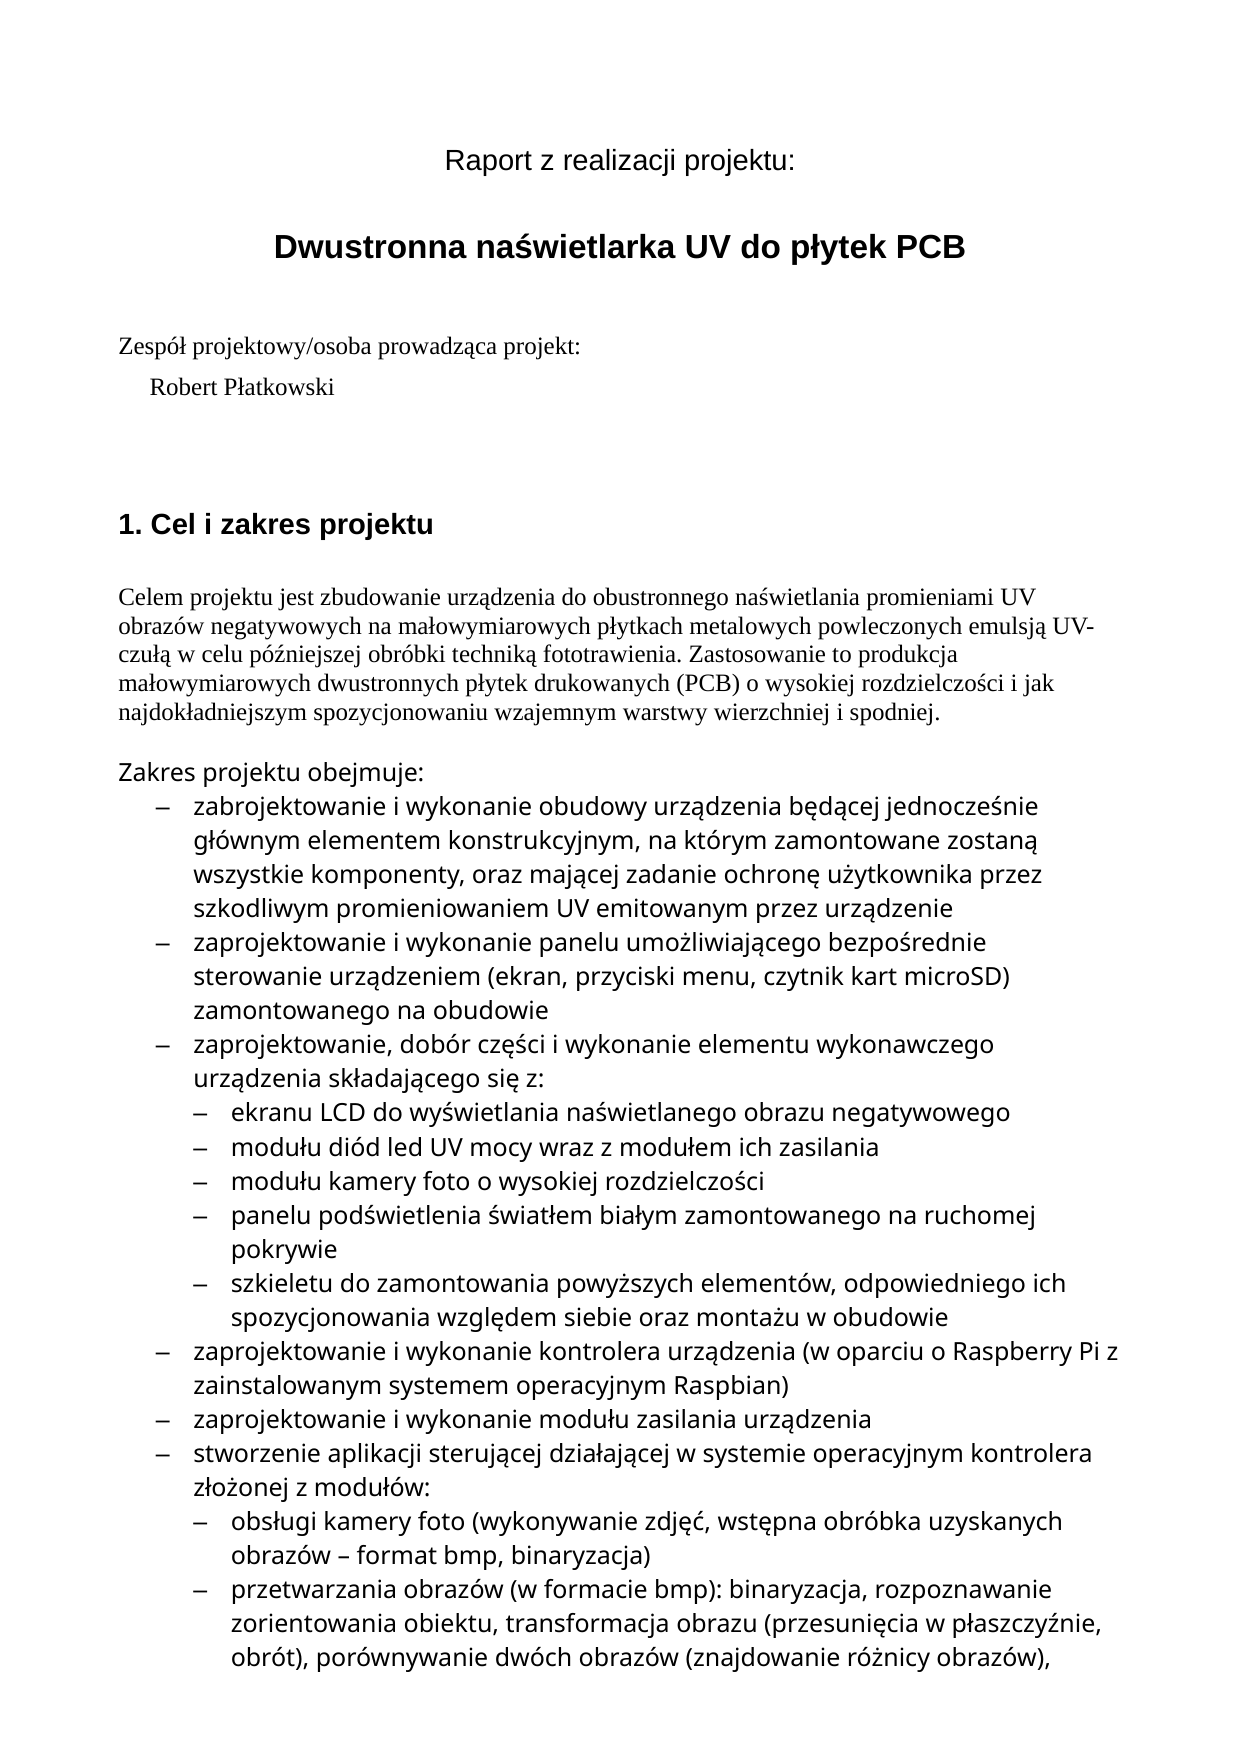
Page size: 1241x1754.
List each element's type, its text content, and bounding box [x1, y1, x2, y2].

text Robert Płatkowski [149, 372, 1122, 401]
list obsługi kamery foto (wykonywanie zdjęć, wstępna obróbka uzyskanych obrazów – format bmp, binaryzacja) [193, 1504, 1122, 1572]
text Dwustronna naświetlarka UV do płytek PCB [118, 227, 1122, 266]
text Zespół projektowy/osoba prowadząca projekt: [118, 331, 1122, 360]
list szkieletu do zamontowania powyższych elementów, odpowiedniego ich spozycjonowania względem siebie oraz montażu w obudowie [193, 1265, 1122, 1333]
list modułu kamery foto o wysokiej rozdzielczości [193, 1163, 1122, 1197]
list zaprojektowanie i wykonanie kontrolera urządzenia (w oparciu o Raspberry Pi z zainstalowanym systemem operacyjnym Raspbian) [156, 1333, 1122, 1402]
subtitle Raport z realizacji projektu: [118, 143, 1122, 177]
subtitle 1. Cel i zakres projektu [118, 507, 1122, 541]
list modułu diód led UV mocy wraz z modułem ich zasilania [193, 1129, 1122, 1163]
list ekranu LCD do wyświetlania naświetlanego obrazu negatywowego [193, 1095, 1122, 1129]
list zaprojektowanie i wykonanie modułu zasilania urządzenia [156, 1402, 1122, 1436]
list stworzenie aplikacji sterującej działającej w systemie operacyjnym kontrolera złożonej z modułów: [156, 1436, 1122, 1504]
text Celem projektu jest zbudowanie urządzenia do obustronnego naświetlania promieniami UV obrazów negatywowych na małowymiarowych płytkach metalowych powleczonych emulsją UV-czułą w celu późniejszej obróbki techniką fototrawienia. Zastosowanie to produkcja małowymiarowych dwustronnych płytek drukowanych (PCB) o wysokiej rozdzielczości i jak najdokładniejszym spozycjonowaniu wzajemnym warstwy wierzchniej i spodniej. [118, 582, 1122, 726]
list przetwarzania obrazów (w formacie bmp): binaryzacja, rozpoznawanie zorientowania obiektu, transformacja obrazu (przesunięcia w płaszczyźnie, obrót), porównywanie dwóch obrazów (znajdowanie różnicy obrazów), [193, 1572, 1122, 1674]
list zaprojektowanie, dobór części i wykonanie elementu wykonawczego urządzenia składającego się z: [156, 1027, 1122, 1095]
text Zakres projektu obejmuje: [118, 754, 1122, 788]
list zaprojektowanie i wykonanie panelu umożliwiającego bezpośrednie sterowanie urządzeniem (ekran, przyciski menu, czytnik kart microSD) zamontowanego na obudowie [156, 925, 1122, 1027]
list zabrojektowanie i wykonanie obudowy urządzenia będącej jednocześnie głównym elementem konstrukcyjnym, na którym zamontowane zostaną wszystkie komponenty, oraz mającej zadanie ochronę użytkownika przez szkodliwym promieniowaniem UV emitowanym przez urządzenie [156, 788, 1122, 925]
list panelu podświetlenia światłem białym zamontowanego na ruchomej pokrywie [193, 1197, 1122, 1265]
